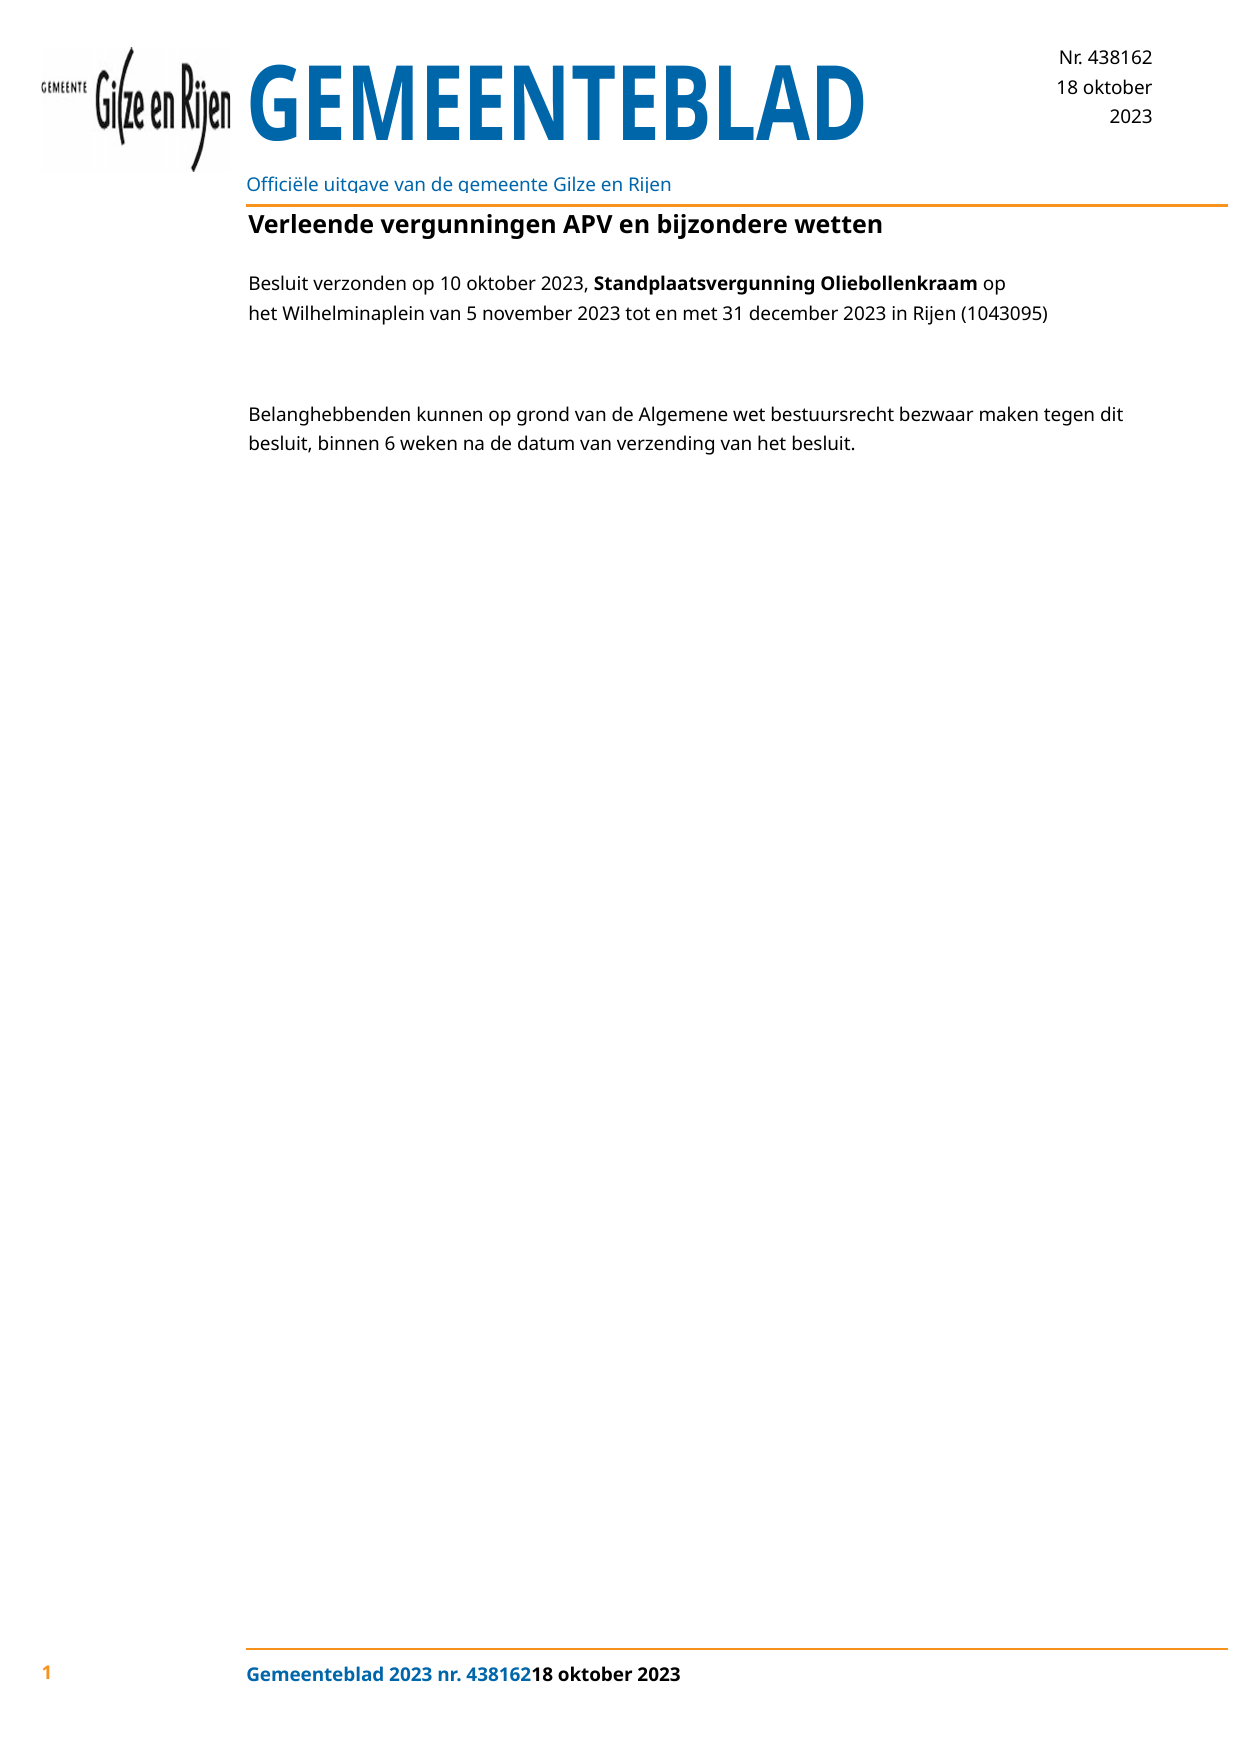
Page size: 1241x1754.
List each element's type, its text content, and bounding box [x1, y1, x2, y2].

text Verleende vergunningen APV en bijzondere wetten [248, 207, 1152, 241]
picture [41, 47, 231, 172]
text Belanghebbenden kunnen op grond van de Algemene wet bestuursrecht bezwaar maken tegen dit besluit, binnen 6 weken na de datum van verzending van het besluit. [248, 401, 1152, 456]
text Besluit verzonden op 10 oktober 2023, Standplaatsvergunning Oliebollenkraam op het Wilhelminaplein van 5 november 2023 tot en met 31 december 2023 in Rijen (1043095) [248, 270, 1152, 326]
